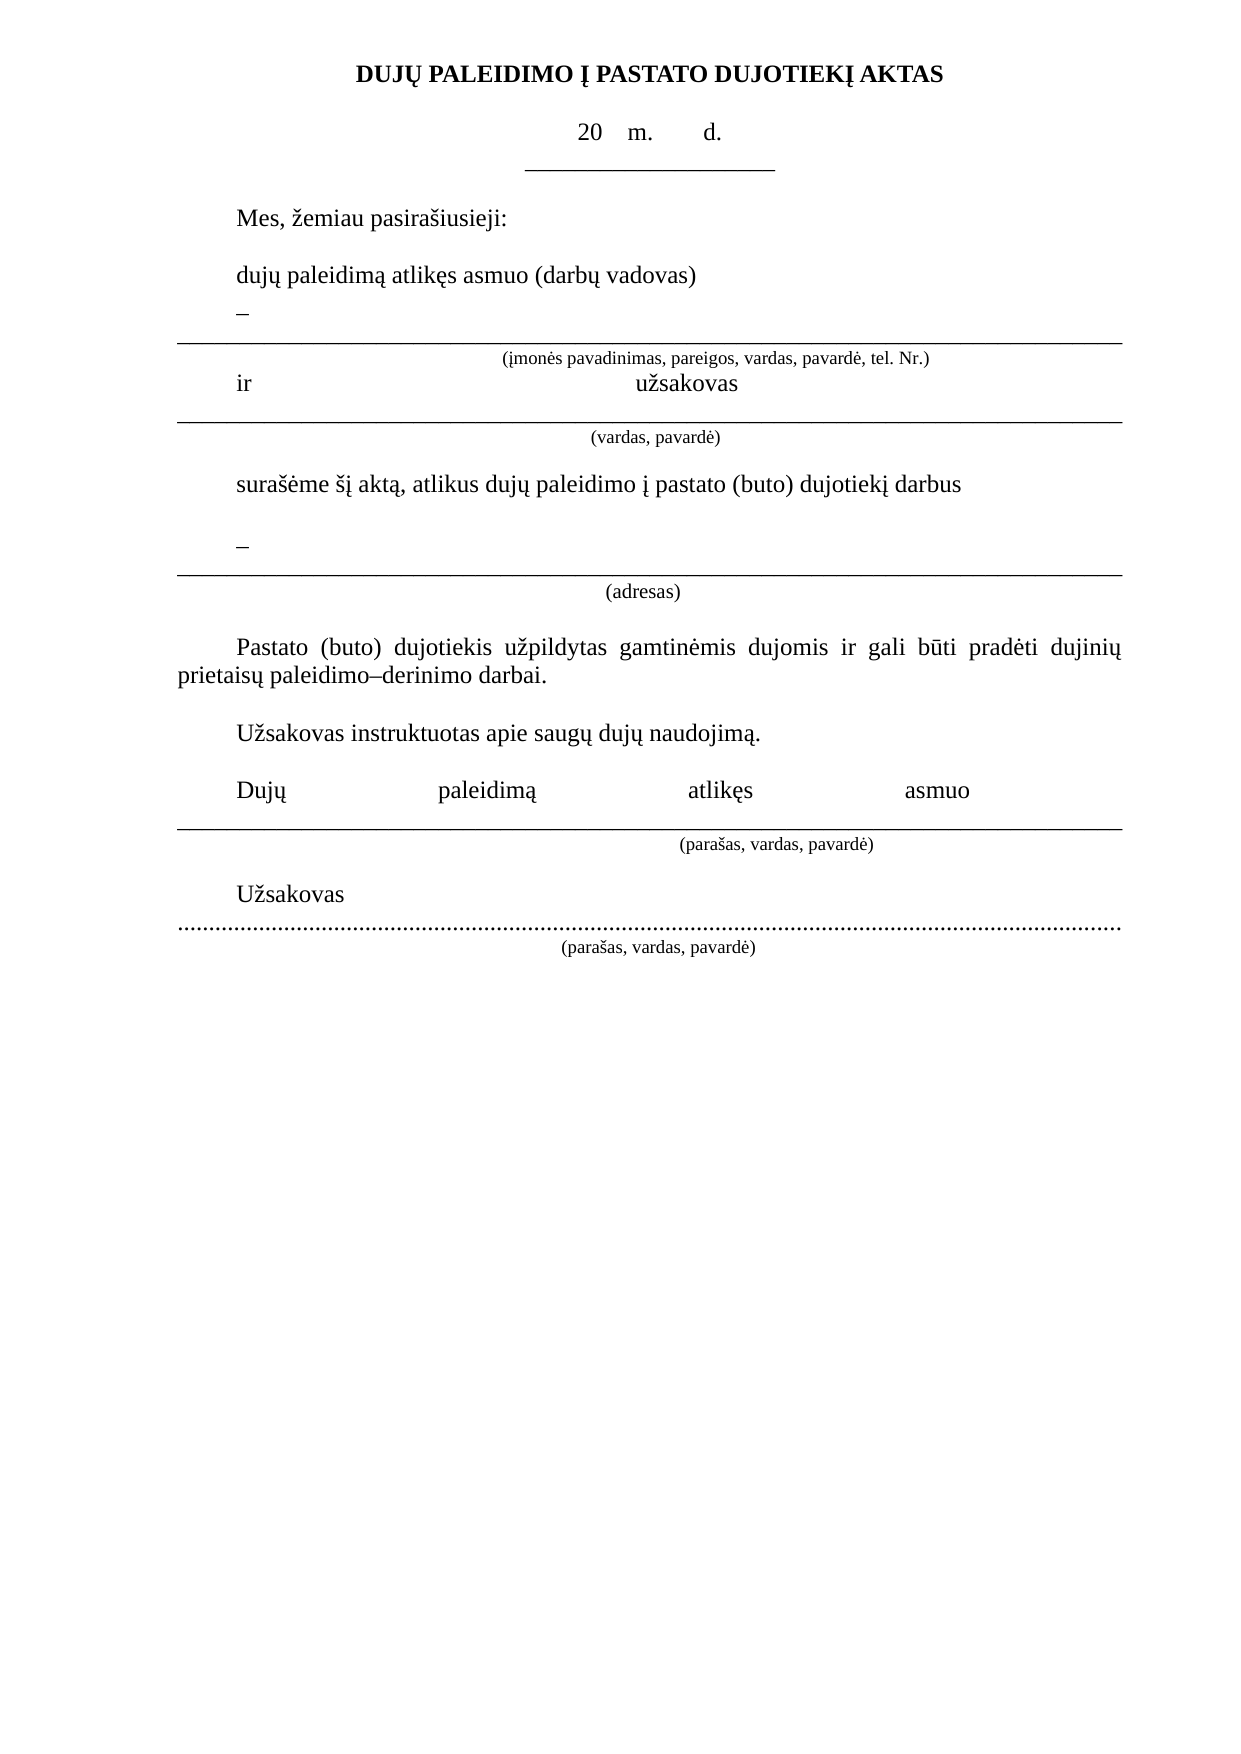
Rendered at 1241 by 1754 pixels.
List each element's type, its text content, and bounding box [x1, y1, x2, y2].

text (parašas, vardas, pavardė) [177, 833, 1122, 855]
text Pastato (buto) dujotiekis užpildytas gamtinėmis dujomis ir gali būti pradėti dujinių prietaisų paleidimo–derinimo darbai. [177, 632, 1122, 689]
text (parašas, vardas, pavardė) [177, 936, 1122, 958]
text Dujų paleidimą atlikęs asmuo [177, 776, 1122, 829]
text 20 m. d. [177, 117, 1122, 145]
text (adresas) [177, 579, 1122, 603]
text Užsakovas [177, 879, 1122, 936]
text (įmonės pavadinimas, pareigos, vardas, pavardė, tel. Nr.) [177, 347, 1122, 368]
text _ [177, 289, 1122, 343]
text ____________________ [177, 145, 1122, 174]
text surašėme šį aktą, atlikus dujų paleidimo į pastato (buto) dujotiekį darbus [177, 469, 1122, 497]
text ir užsakovas [177, 368, 1122, 422]
text Mes, žemiau pasirašiusieji: [177, 203, 1122, 232]
text DUJŲ PALEIDIMO Į PASTATO DUJOTIEKĮ AKTAS [177, 59, 1122, 88]
text (vardas, pavardė) [177, 426, 1122, 447]
text Užsakovas instruktuotas apie saugų dujų naudojimą. [177, 718, 1122, 747]
text _ [177, 522, 1122, 575]
text dujų paleidimą atlikęs asmuo (darbų vadovas) [177, 260, 1122, 289]
